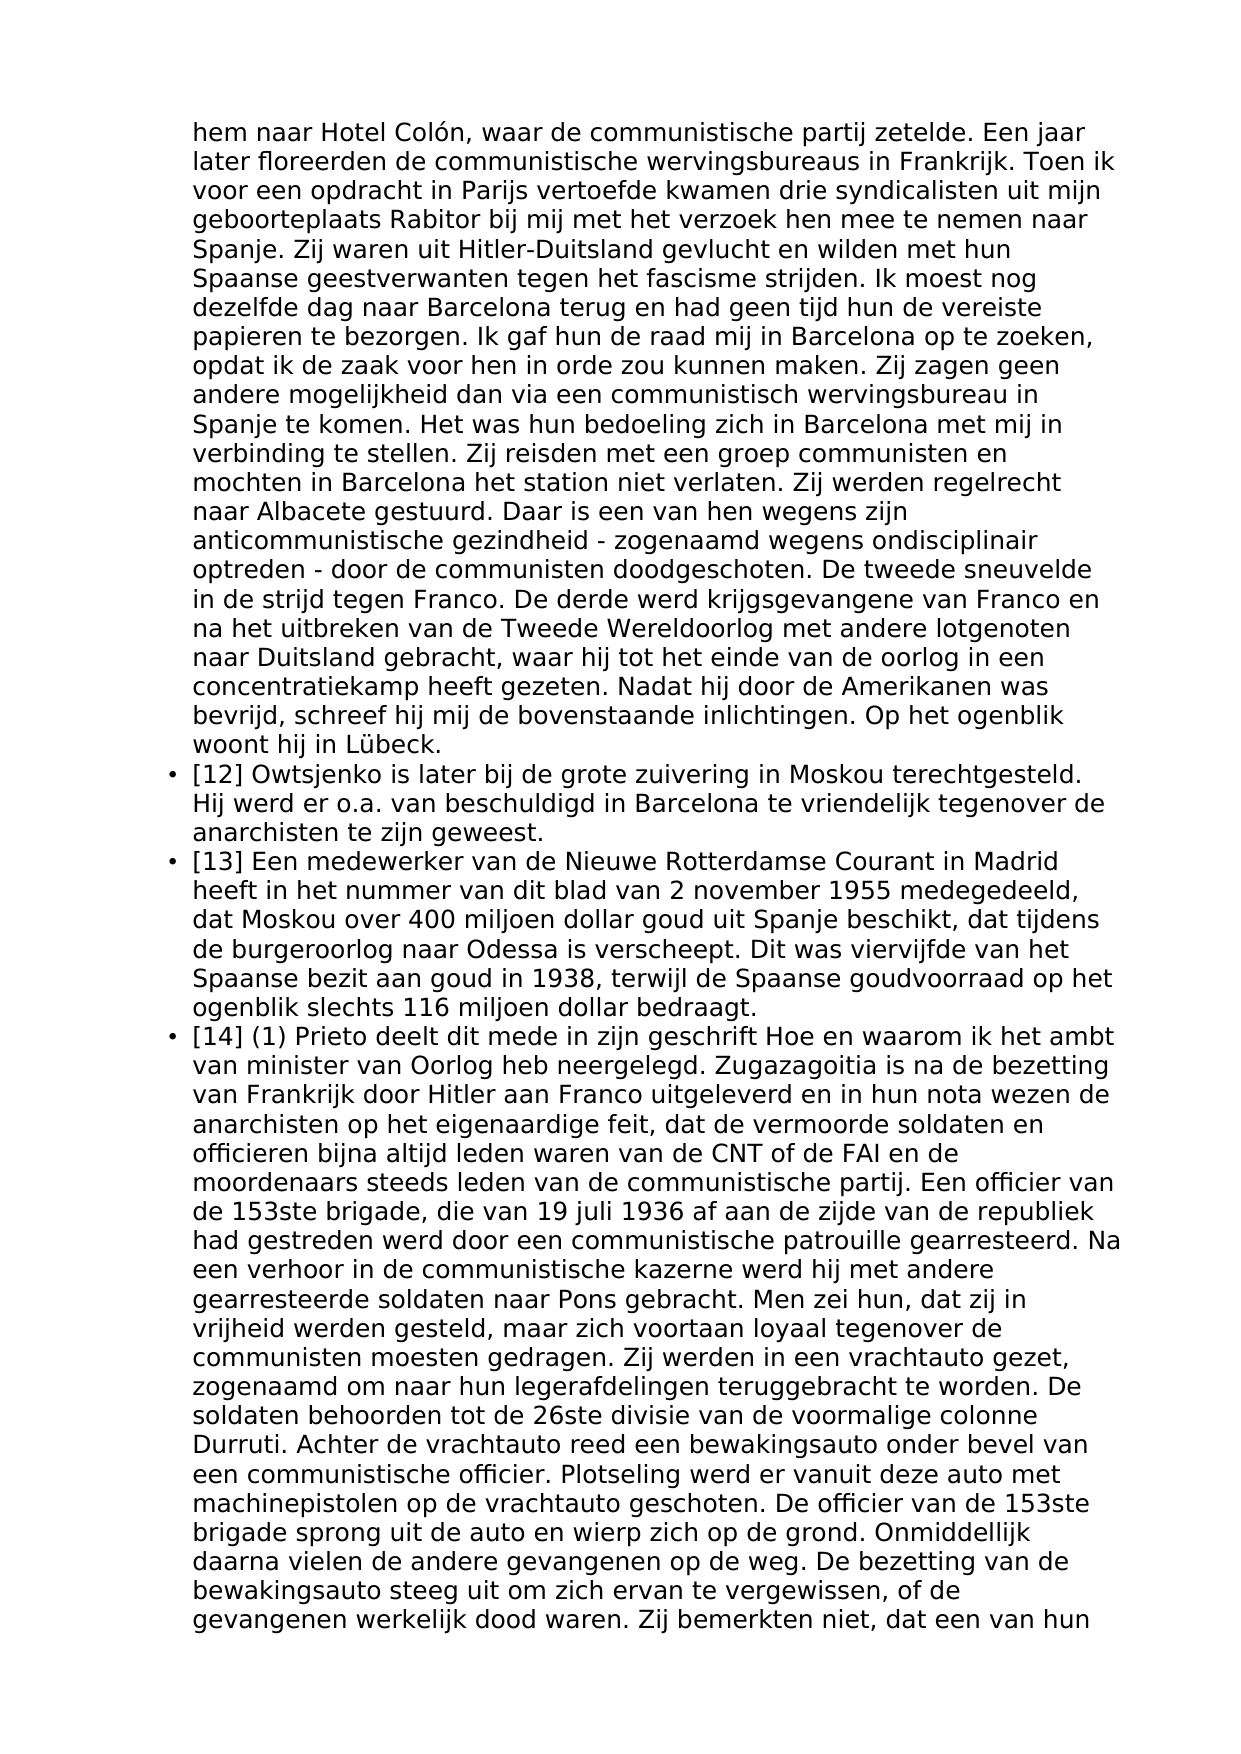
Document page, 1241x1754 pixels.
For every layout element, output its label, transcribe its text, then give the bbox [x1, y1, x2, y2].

list [14] (1) Prieto deelt dit mede in zijn geschrift Hoe en waarom ik het ambt van minister van Oorlog heb neergelegd. Zugazagoitia is na de bezetting van Frankrijk door Hitler aan Franco uitgeleverd en in hun nota wezen de anarchisten op het eigenaardige feit, dat de vermoorde soldaten en officieren bijna altijd leden waren van de CNT of de FAI en de moordenaars steeds leden van de communistische partij. Een officier van de 153ste brigade, die van 19 juli 1936 af aan de zijde van de republiek had gestreden werd door een communistische patrouille gearresteerd. Na een verhoor in de communistische kazerne werd hij met andere gearresteerde soldaten naar Pons gebracht. Men zei hun, dat zij in vrijheid werden gesteld, maar zich voortaan loyaal tegenover de communisten moesten gedragen. Zij werden in een vrachtauto gezet, zogenaamd om naar hun legerafdelingen teruggebracht te worden. De soldaten behoorden tot de 26ste divisie van de voormalige colonne Durruti. Achter de vrachtauto reed een bewakingsauto onder bevel van een communistische officier. Plotseling werd er vanuit deze auto met machinepistolen op de vrachtauto geschoten. De officier van de 153ste brigade sprong uit de auto en wierp zich op de grond. Onmiddellijk daarna vielen de andere gevangenen op de weg. De bezetting van de bewakingsauto steeg uit om zich ervan te vergewissen, of de gevangenen werkelijk dood waren. Zij bemerkten niet, dat een van hun [177, 1022, 1122, 1635]
list [13] Een medewerker van de Nieuwe Rotterdamse Courant in Madrid heeft in het nummer van dit blad van 2 november 1955 medegedeeld, dat Moskou over 400 miljoen dollar goud uit Spanje beschikt, dat tijdens de burgeroorlog naar Odessa is verscheept. Dit was viervijfde van het Spaanse bezit aan goud in 1938, terwijl de Spaanse goudvoorraad op het ogenblik slechts 116 miljoen dollar bedraagt. [177, 847, 1122, 1022]
list hem naar Hotel Colón, waar de communistische partij zetelde. Een jaar later floreerden de communistische wervingsbureaus in Frankrijk. Toen ik voor een opdracht in Parijs vertoefde kwamen drie syndicalisten uit mijn geboorteplaats Rabitor bij mij met het verzoek hen mee te nemen naar Spanje. Zij waren uit Hitler-Duitsland gevlucht en wilden met hun Spaanse geestverwanten tegen het fascisme strijden. Ik moest nog dezelfde dag naar Barcelona terug en had geen tijd hun de vereiste papieren te bezorgen. Ik gaf hun de raad mij in Barcelona op te zoeken, opdat ik de zaak voor hen in orde zou kunnen maken. Zij zagen geen andere mogelijkheid dan via een communistisch wervingsbureau in Spanje te komen. Het was hun bedoeling zich in Barcelona met mij in verbinding te stellen. Zij reisden met een groep communisten en mochten in Barcelona het station niet verlaten. Zij werden regelrecht naar Albacete gestuurd. Daar is een van hen wegens zijn anticommunistische gezindheid - zogenaamd wegens ondisciplinair optreden - door de communisten doodgeschoten. De tweede sneuvelde in de strijd tegen Franco. De derde werd krijgsgevangene van Franco en na het uitbreken van de Tweede Wereldoorlog met andere lotgenoten naar Duitsland gebracht, waar hij tot het einde van de oorlog in een concentratiekamp heeft gezeten. Nadat hij door de Amerikanen was bevrijd, schreef hij mij de bovenstaande inlichtingen. Op het ogenblik woont hij in Lübeck. [177, 118, 1122, 760]
list [12] Owtsjenko is later bij de grote zuivering in Moskou terechtgesteld. Hij werd er o.a. van beschuldigd in Barcelona te vriendelijk tegenover de anarchisten te zijn geweest. [177, 760, 1122, 847]
